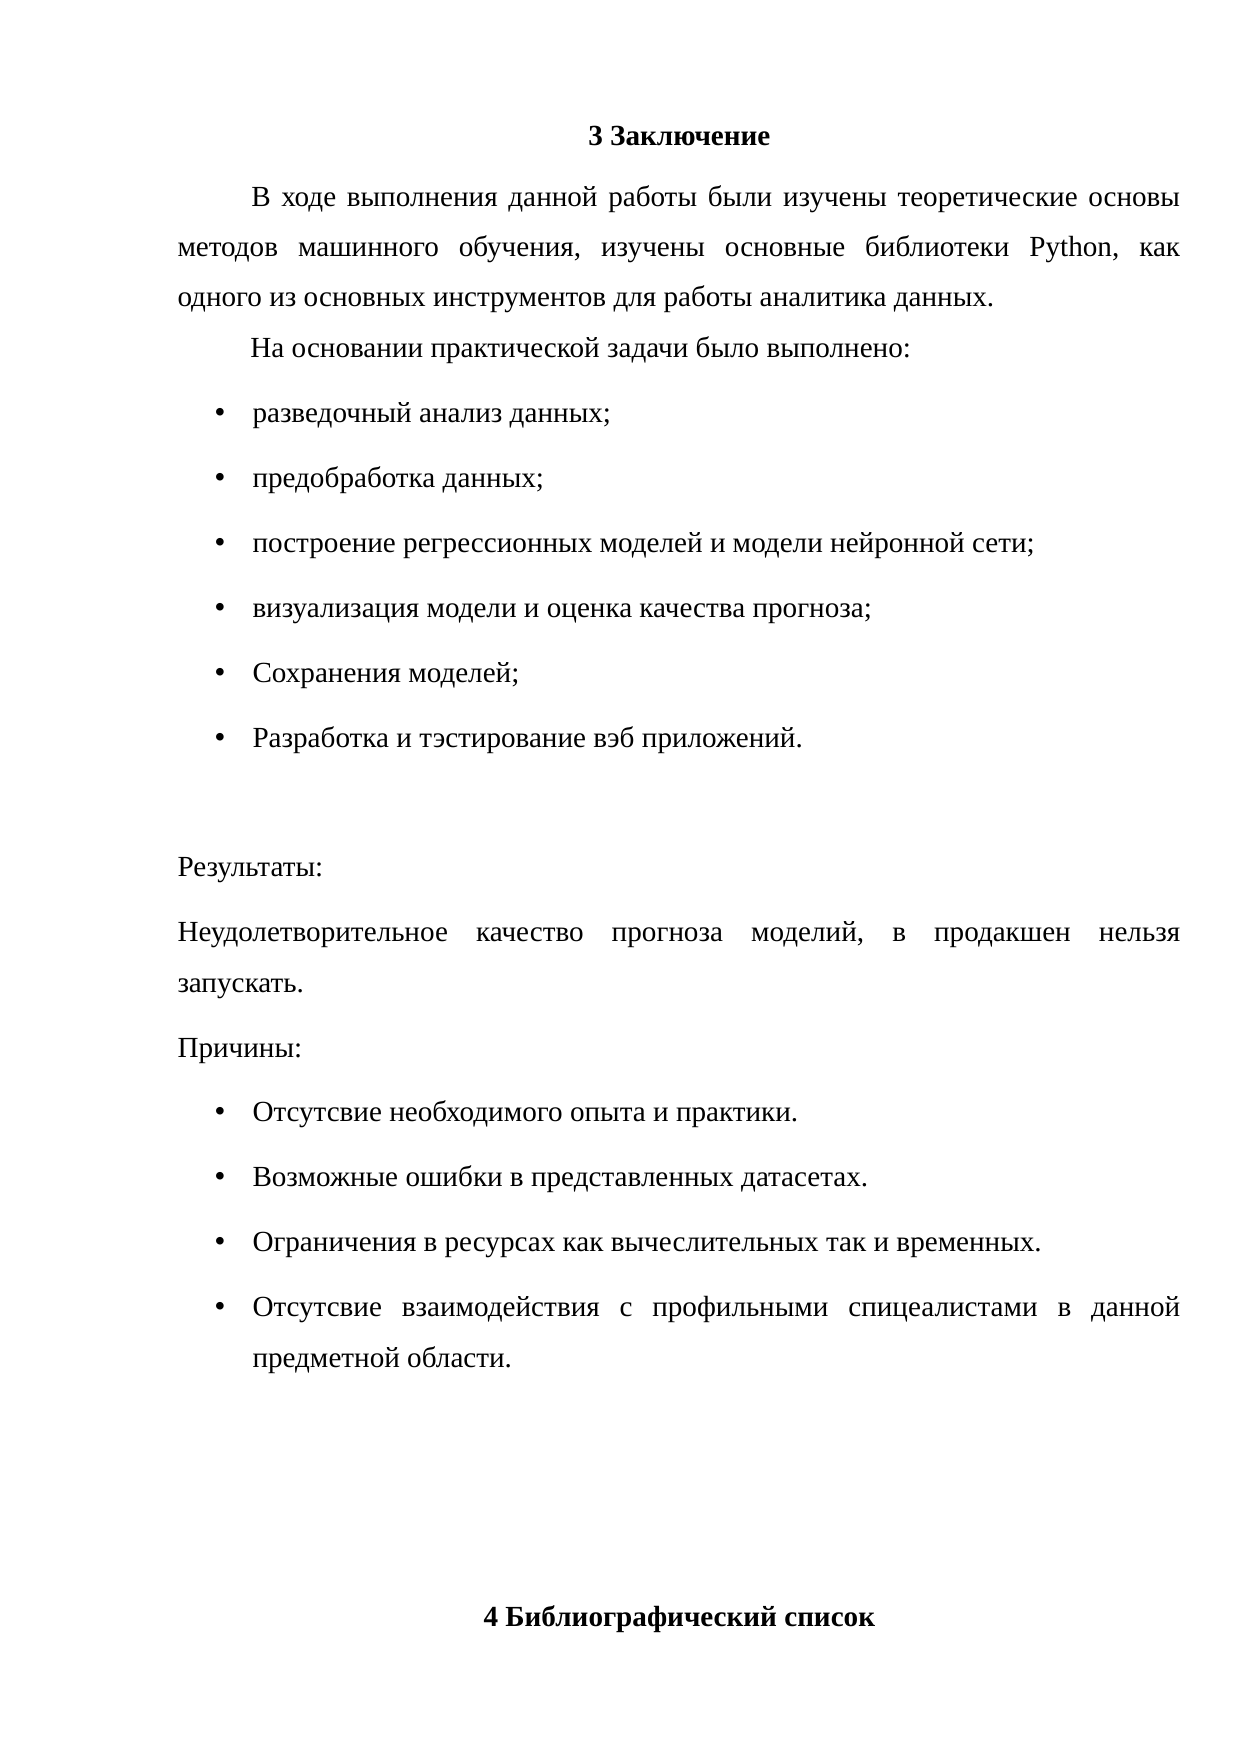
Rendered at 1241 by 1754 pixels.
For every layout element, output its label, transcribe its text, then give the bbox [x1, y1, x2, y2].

text Причины: [177, 1030, 1181, 1063]
list предобработка данных; [215, 460, 1181, 493]
text В ходе выполнения данной работы были изучены теоретические основы методов машинного обучения, изучены основные библиотеки Python, как одного из основных инструментов для работы аналитика данных. [177, 179, 1181, 313]
text 3 Заключение [177, 118, 1181, 152]
text 4 Библиографический список [177, 1599, 1181, 1633]
text Неудолетворительное качество прогноза моделий, в продакшен нельзя запускать. [177, 914, 1181, 998]
list Сохранения моделей; [215, 655, 1181, 688]
list разведочный анализ данных; [215, 395, 1181, 428]
list Ограничения в ресурсах как вычеслительных так и временных. [215, 1224, 1181, 1258]
text Результаты: [177, 849, 1181, 883]
list Отсутсвие необходимого опыта и практики. [215, 1094, 1181, 1128]
text На основании практической задачи было выполнено: [177, 330, 1181, 363]
list Разработка и тэстирование вэб приложений. [215, 720, 1181, 753]
list Отсутсвие взаимодействия с профильными спицеалистами в данной предметной области. [215, 1289, 1181, 1373]
list визуализация модели и оценка качества прогноза; [215, 590, 1181, 623]
list построение регрессионных моделей и модели нейронной сети; [215, 525, 1181, 558]
list Возможные ошибки в представленных датасетах. [215, 1159, 1181, 1193]
